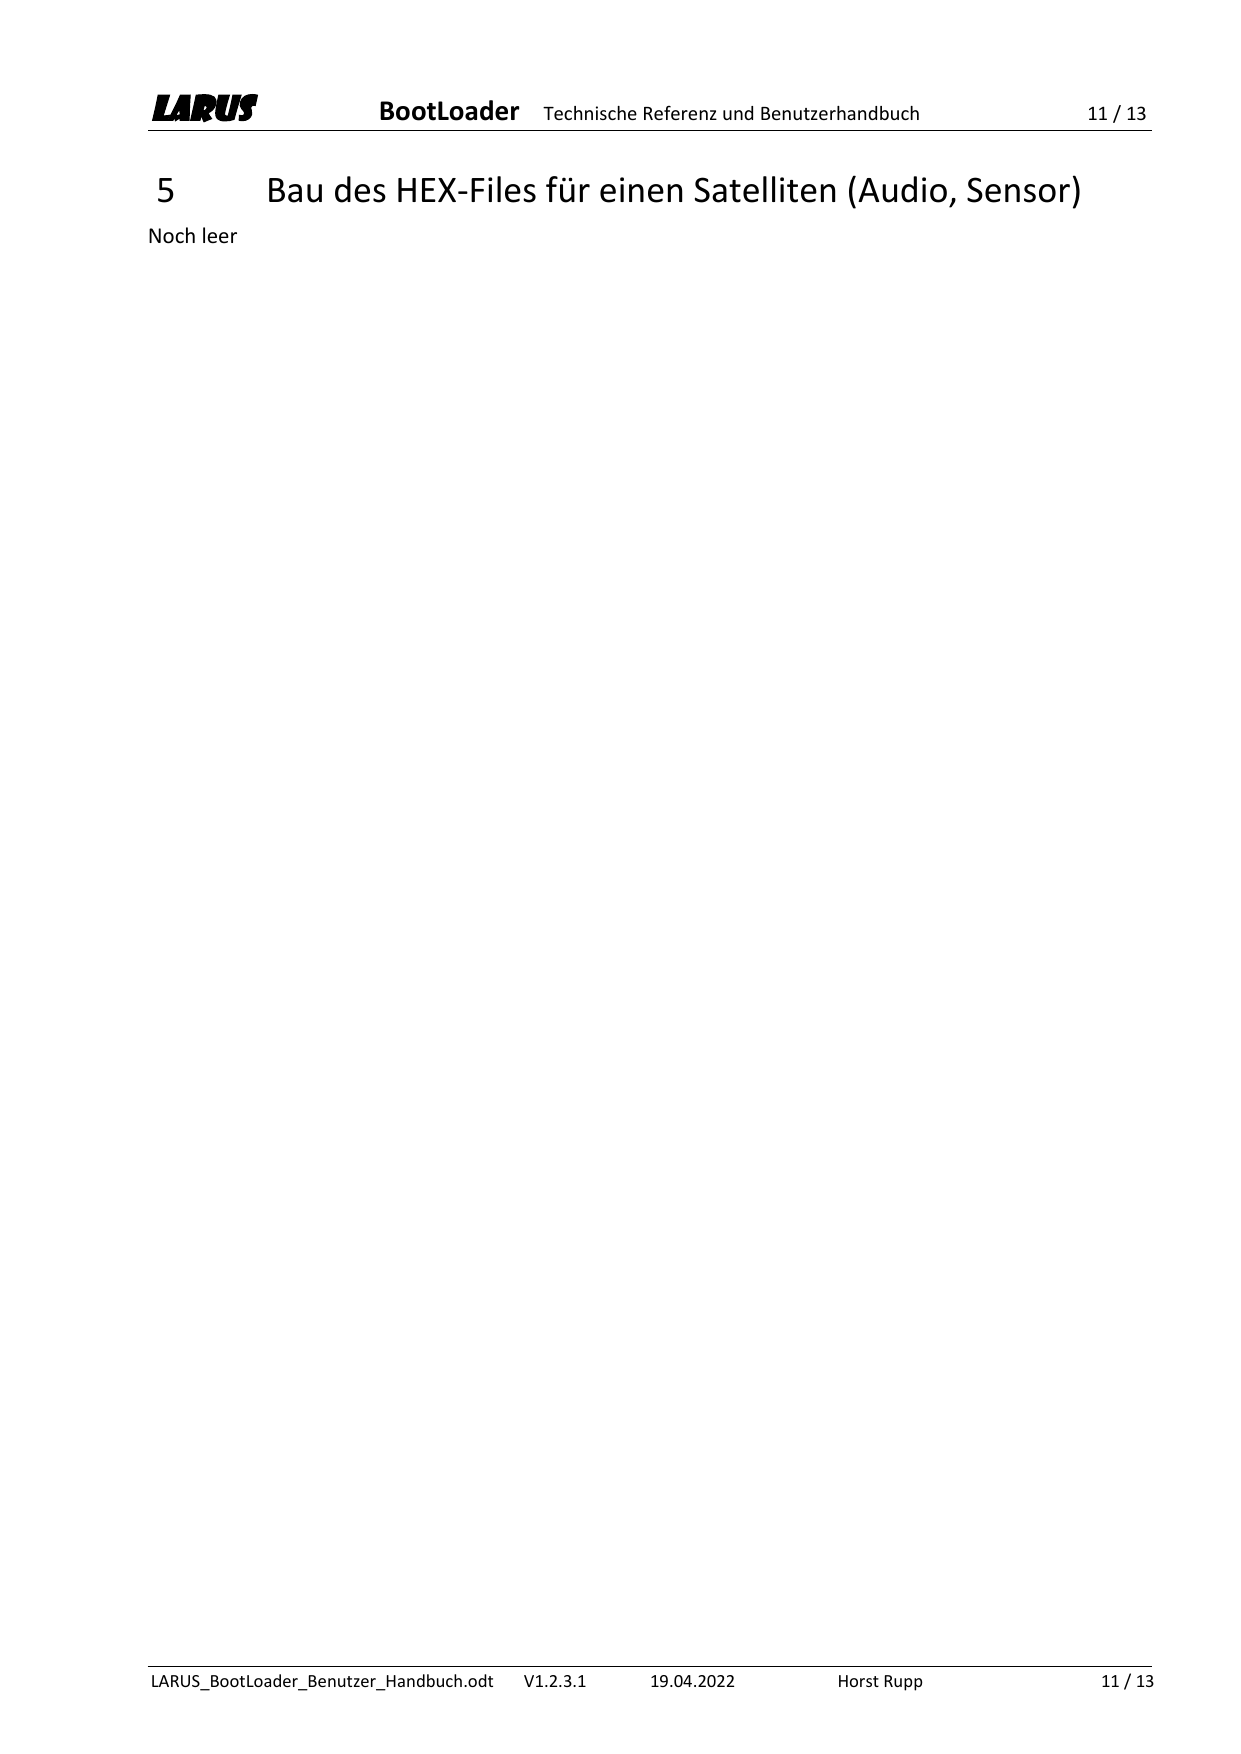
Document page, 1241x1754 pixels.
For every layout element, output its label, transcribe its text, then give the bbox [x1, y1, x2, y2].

subtitle Bau des HEX-Files für einen Satelliten (Audio, Sensor) [148, 166, 1128, 212]
text Noch leer [148, 221, 1152, 249]
